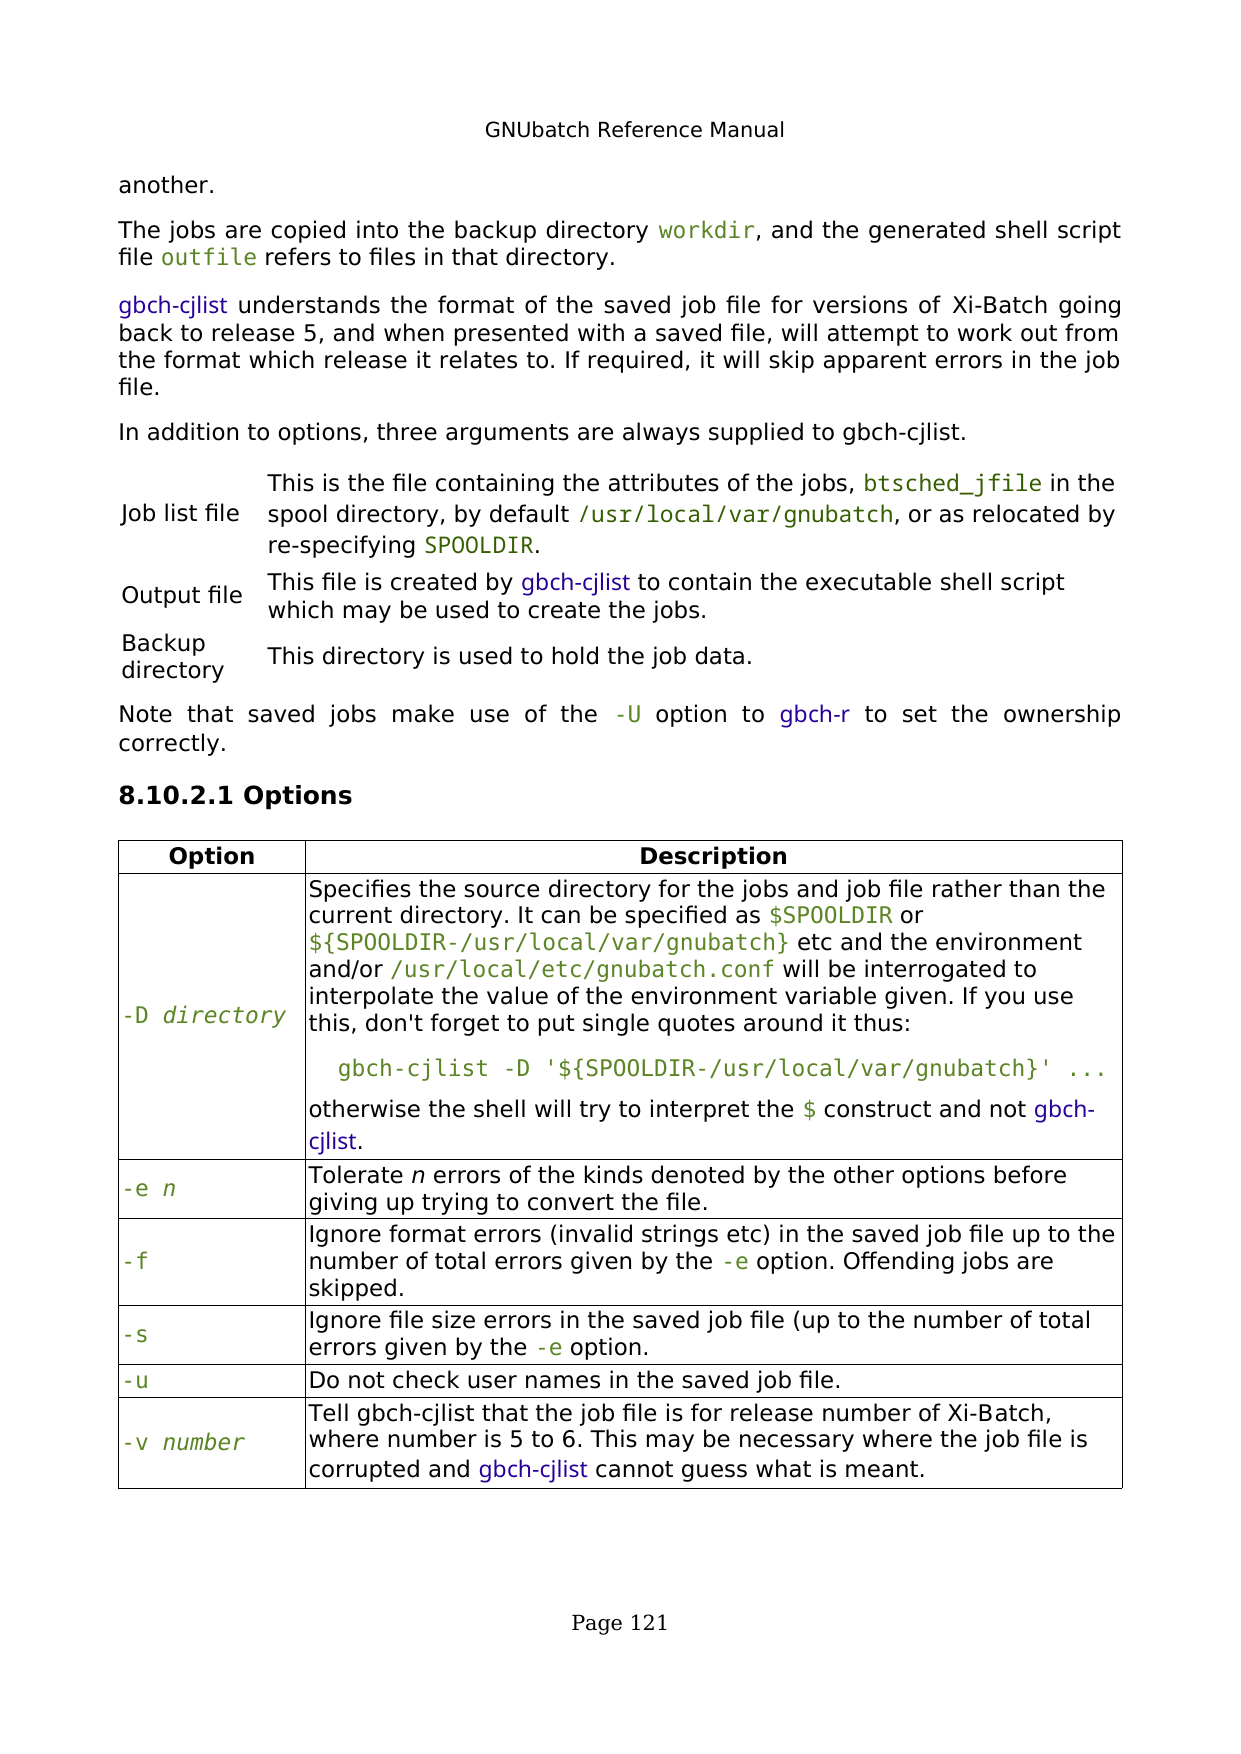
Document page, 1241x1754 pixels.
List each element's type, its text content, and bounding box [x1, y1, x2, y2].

table_cell -s [119, 1306, 305, 1364]
table_cell Ignore format errors (invalid strings etc) in the saved job file up to the number of total errors given by the -e option. Offending jobs are skipped. [306, 1219, 1122, 1305]
table_cell Backup directory [118, 627, 264, 687]
text The jobs are copied into the backup directory workdir, and the generated shell script file outfile refers to files in that directory. [118, 217, 1122, 271]
table_cell -v number [119, 1398, 305, 1488]
table_cell -e n [119, 1160, 305, 1218]
table_cell Specifies the source directory for the jobs and job file rather than the current directory. It can be specified as $SPOOLDIR or ${SPOOLDIR-/usr/local/var/gnubatch} etc and the environment and/or /usr/local/etc/gnubatch.conf will be interrogated to interpolate the value of the environment variable given. If you use this, don't forget to put single quotes around it thus: gbch-cjlist -D '${SPOOLDIR-/usr/local/var/gnubatch}' ... otherwise the shell will try to interpret the $ construct and not gbch-cjlist. [306, 874, 1122, 1159]
table_cell This directory is used to hold the job data. [265, 627, 1122, 687]
subtitle Options [118, 781, 1122, 811]
table_cell Tolerate n errors of the kinds denoted by the other options before giving up trying to convert the file. [306, 1160, 1122, 1218]
text gbch-cjlist understands the format of the saved job file for versions of Xi-Batch going back to release 5, and when presented with a saved file, will attempt to work out from the format which release it relates to. If required, it will skip apparent errors in the job file. [118, 289, 1122, 400]
table_cell Tell gbch-cjlist that the job file is for release number of Xi-Batch, where number is 5 to 6. This may be necessary where the job file is corrupted and gbch-cjlist cannot guess what is meant. [306, 1398, 1122, 1488]
table_header Option [119, 841, 305, 873]
table_cell Output file [118, 564, 264, 627]
table_cell Ignore file size errors in the saved job file (up to the number of total errors given by the -e option. [306, 1306, 1122, 1364]
table_header Job list file [118, 464, 264, 563]
table_header This is the file containing the attributes of the jobs, btsched_jfile in the spool directory, by default /usr/local/var/gnubatch, or as relocated by re-specifying SPOOLDIR. [265, 464, 1122, 563]
table_cell This file is created by gbch-cjlist to contain the executable shell script which may be used to create the jobs. [265, 564, 1122, 627]
text another. [118, 172, 1122, 199]
table_cell -u [119, 1365, 305, 1397]
table_cell Do not check user names in the saved job file. [306, 1365, 1122, 1397]
table_header Description [306, 841, 1122, 873]
table_cell -D directory [119, 874, 305, 1159]
text In addition to options, three arguments are always supplied to gbch-cjlist. [118, 419, 1122, 446]
text Note that saved jobs make use of the -U option to gbch-r to set the ownership correctly. [118, 698, 1122, 756]
table_cell -f [119, 1219, 305, 1305]
